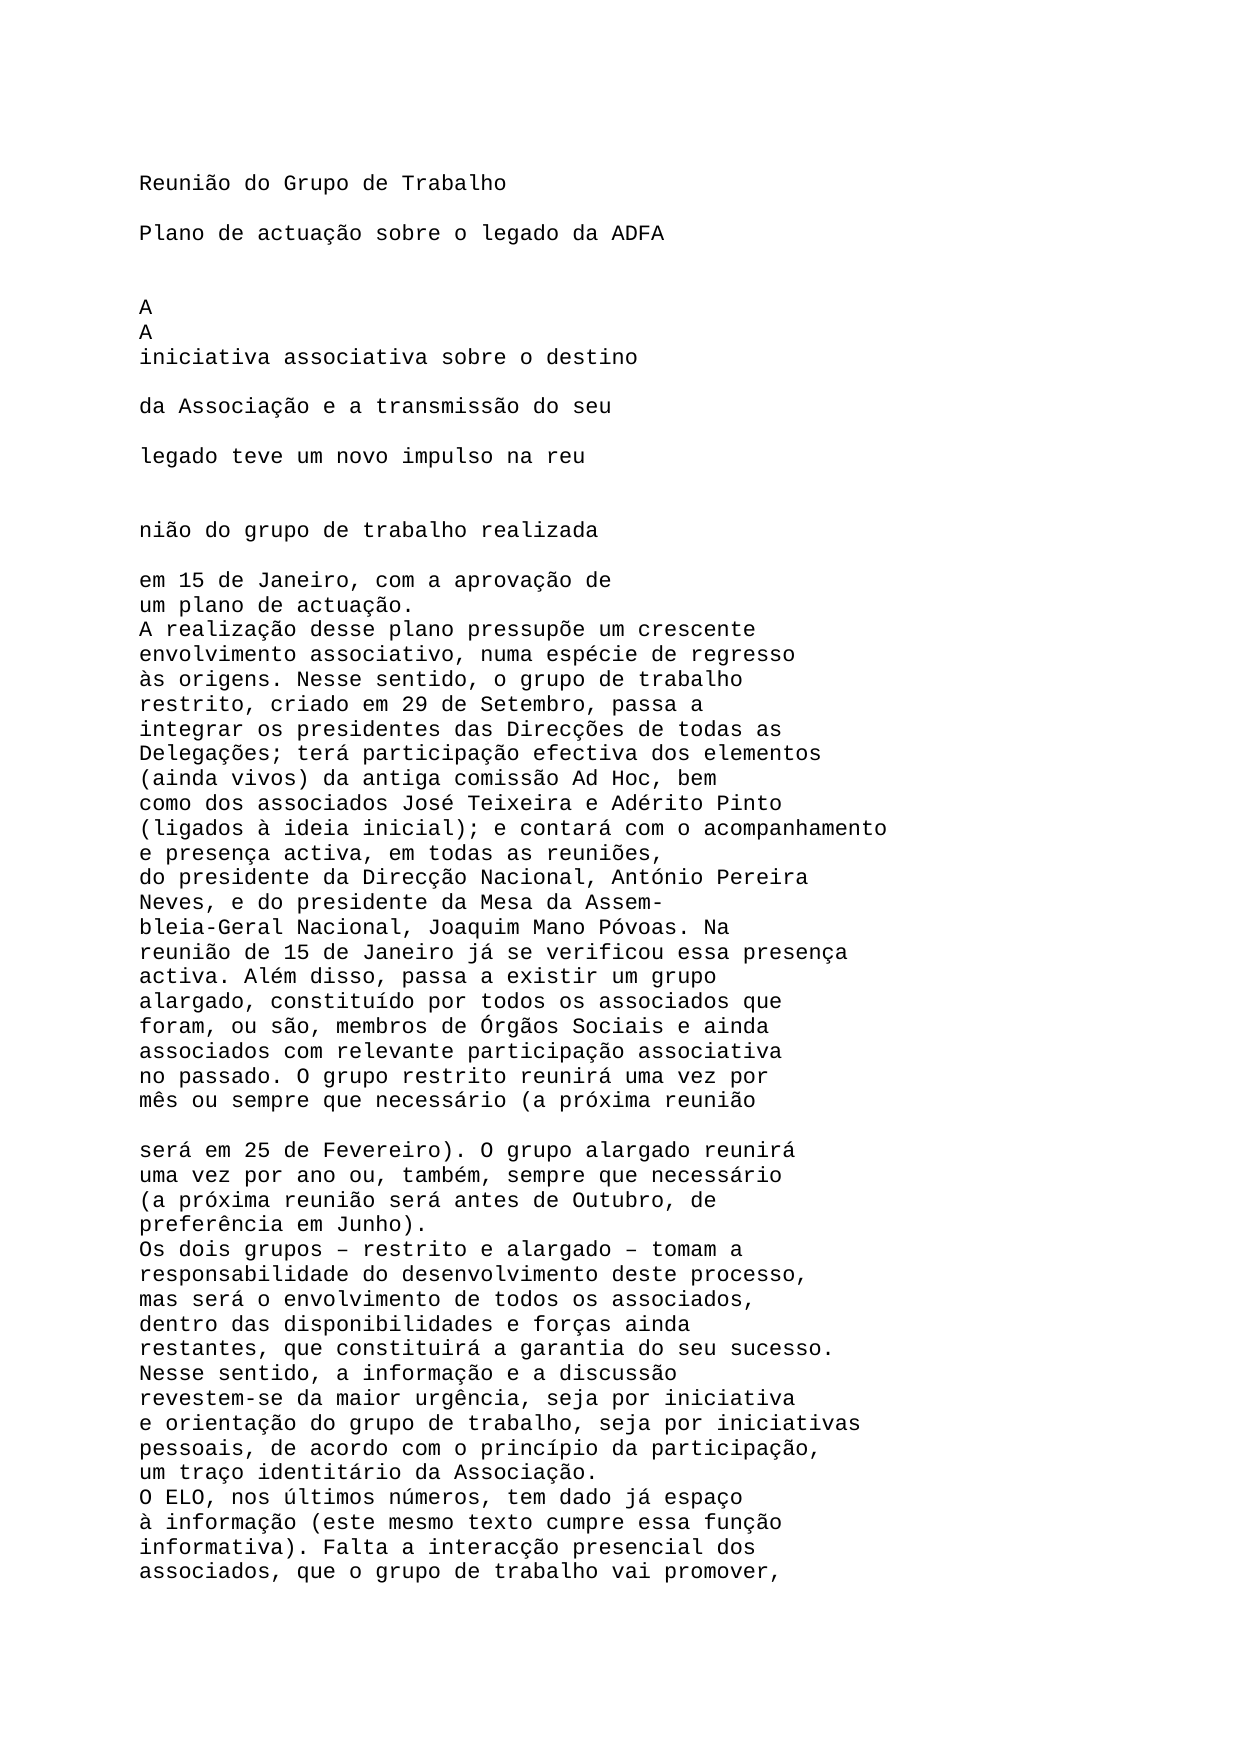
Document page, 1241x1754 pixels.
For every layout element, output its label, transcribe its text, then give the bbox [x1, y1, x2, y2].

text A [139, 321, 1101, 346]
text preferência em Junho). [139, 1214, 1101, 1238]
text bleia-Geral Nacional, Joaquim Mano Póvoas. Na [139, 916, 1101, 941]
text uma vez por ano ou, também, sempre que necessário [139, 1164, 1101, 1189]
text no passado. O grupo restrito reunirá uma vez por [139, 1065, 1101, 1090]
text Nesse sentido, a informação e a discussão [139, 1362, 1101, 1387]
text A realização desse plano pressupõe um crescente [139, 619, 1101, 643]
text Reunião do Grupo de Trabalho [139, 172, 1101, 197]
text (ainda vivos) da antiga comissão Ad Hoc, bem [139, 767, 1101, 792]
text um plano de actuação. [139, 594, 1101, 619]
text integrar os presidentes das Direcções de todas as [139, 718, 1101, 743]
text um traço identitário da Associação. [139, 1462, 1101, 1486]
text Plano de actuação sobre o legado da ADFA [139, 222, 1101, 247]
text Neves, e do presidente da Mesa da Assem- [139, 891, 1101, 916]
text mês ou sempre que necessário (a próxima reunião [139, 1090, 1101, 1114]
text O ELO, nos últimos números, tem dado já espaço [139, 1486, 1101, 1511]
text e orientação do grupo de trabalho, seja por iniciativas [139, 1412, 1101, 1437]
text e presença activa, em todas as reuniões, [139, 842, 1101, 867]
text do presidente da Direcção Nacional, António Pereira [139, 867, 1101, 891]
text envolvimento associativo, numa espécie de regresso [139, 643, 1101, 668]
text às origens. Nesse sentido, o grupo de trabalho [139, 668, 1101, 693]
text informativa). Falta a interacção presencial dos [139, 1536, 1101, 1561]
text como dos associados José Teixeira e Adérito Pinto [139, 792, 1101, 817]
text iniciativa associativa sobre o destino [139, 346, 1101, 371]
text será em 25 de Fevereiro). O grupo alargado reunirá [139, 1139, 1101, 1164]
text em 15 de Janeiro, com a aprovação de [139, 569, 1101, 594]
text alargado, constituído por todos os associados que [139, 991, 1101, 1015]
text legado teve um novo impulso na reu [139, 445, 1101, 470]
text activa. Além disso, passa a existir um grupo [139, 966, 1101, 991]
text restantes, que constituirá a garantia do seu sucesso. [139, 1338, 1101, 1362]
text à informação (este mesmo texto cumpre essa função [139, 1511, 1101, 1536]
text revestem-se da maior urgência, seja por iniciativa [139, 1387, 1101, 1412]
text (ligados à ideia inicial); e contará com o acompanhamento [139, 817, 1101, 842]
text mas será o envolvimento de todos os associados, [139, 1288, 1101, 1313]
text reunião de 15 de Janeiro já se verificou essa presença [139, 941, 1101, 966]
text nião do grupo de trabalho realizada [139, 519, 1101, 544]
text associados, que o grupo de trabalho vai promover, [139, 1561, 1101, 1586]
text da Associação e a transmissão do seu [139, 396, 1101, 420]
text pessoais, de acordo com o princípio da participação, [139, 1437, 1101, 1462]
text Os dois grupos – restrito e alargado – tomam a [139, 1238, 1101, 1263]
text foram, ou são, membros de Órgãos Sociais e ainda [139, 1015, 1101, 1040]
text dentro das disponibilidades e forças ainda [139, 1313, 1101, 1338]
text responsabilidade do desenvolvimento deste processo, [139, 1263, 1101, 1288]
text A [139, 296, 1101, 321]
text restrito, criado em 29 de Setembro, passa a [139, 693, 1101, 718]
text Delegações; terá participação efectiva dos elementos [139, 743, 1101, 767]
text associados com relevante participação associativa [139, 1040, 1101, 1065]
text (a próxima reunião será antes de Outubro, de [139, 1189, 1101, 1214]
